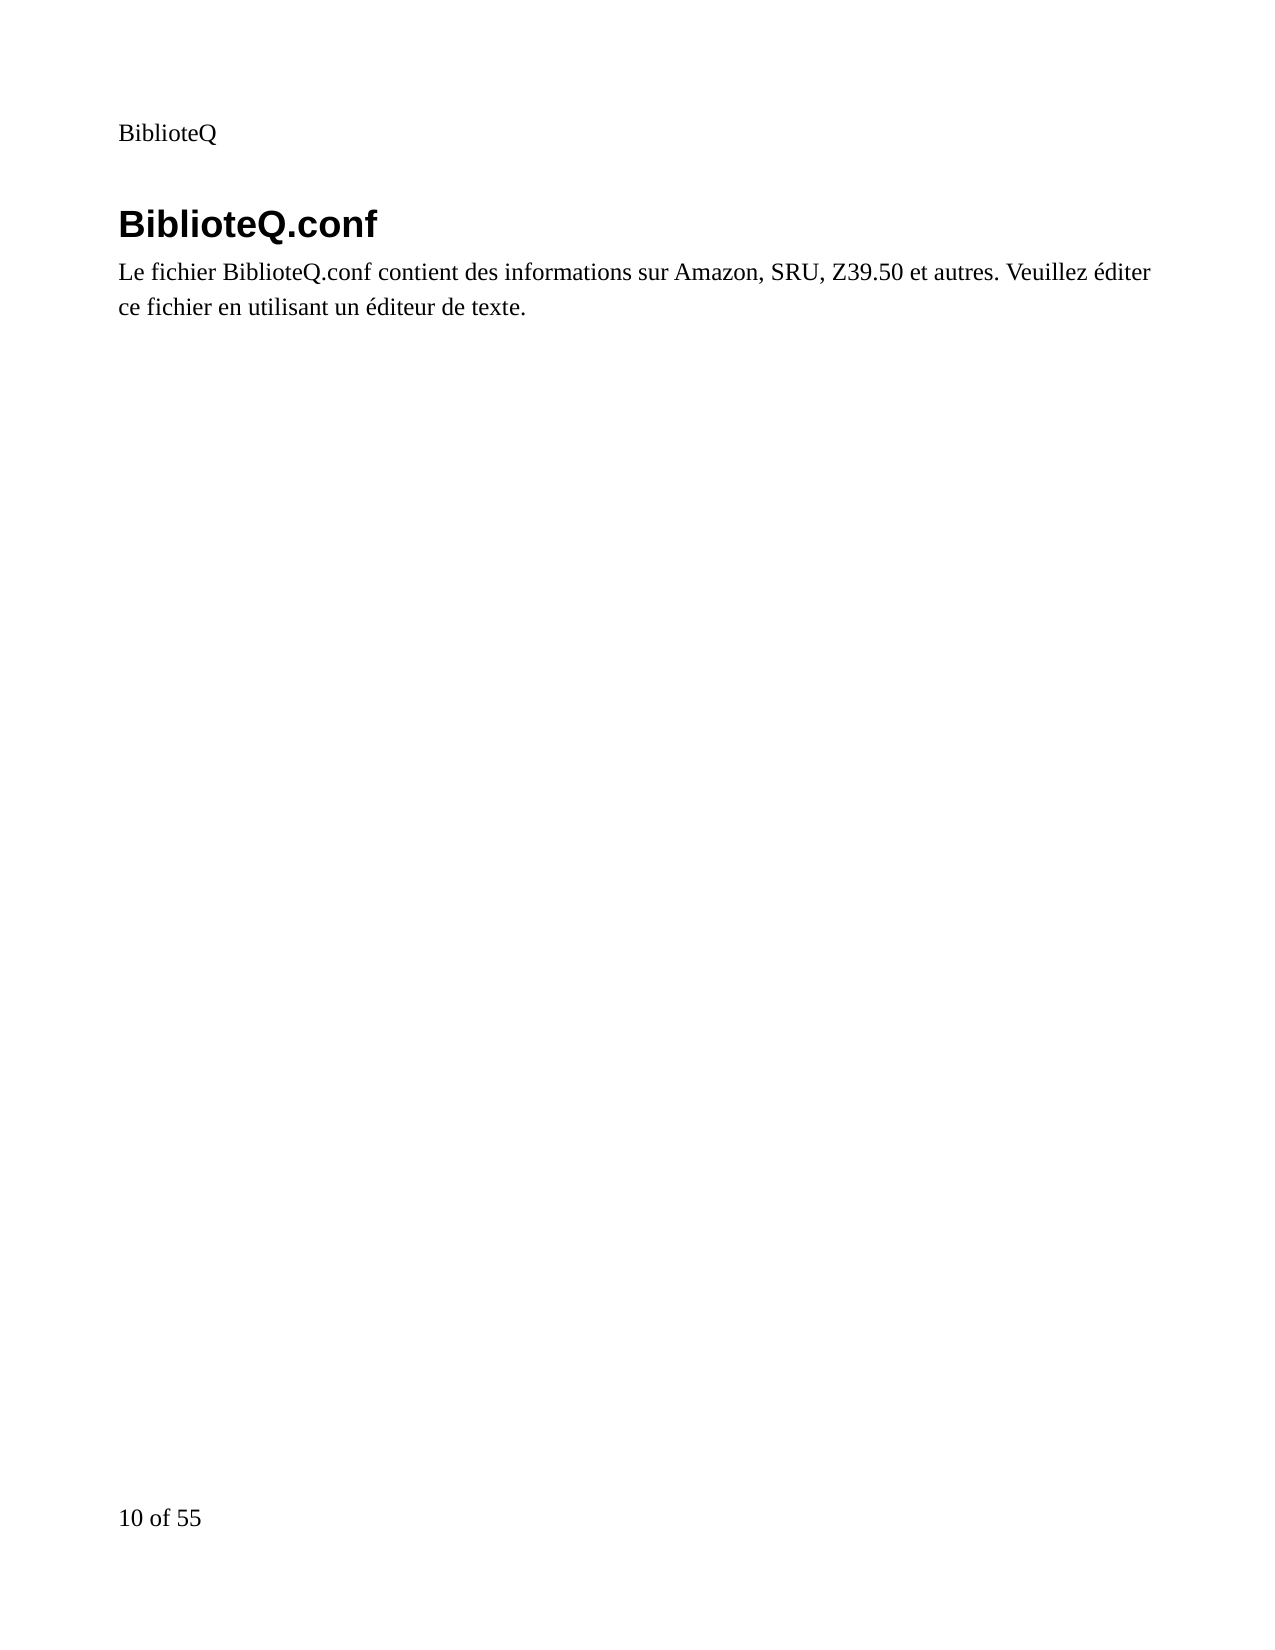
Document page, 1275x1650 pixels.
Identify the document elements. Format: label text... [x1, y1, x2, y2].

text Le fichier BiblioteQ.conf contient des informations sur Amazon, SRU, Z39.50 et autres. Veuillez éditer ce fichier en utilisant un éditeur de texte. [118, 257, 1157, 321]
subtitle BiblioteQ.conf [118, 201, 1157, 245]
